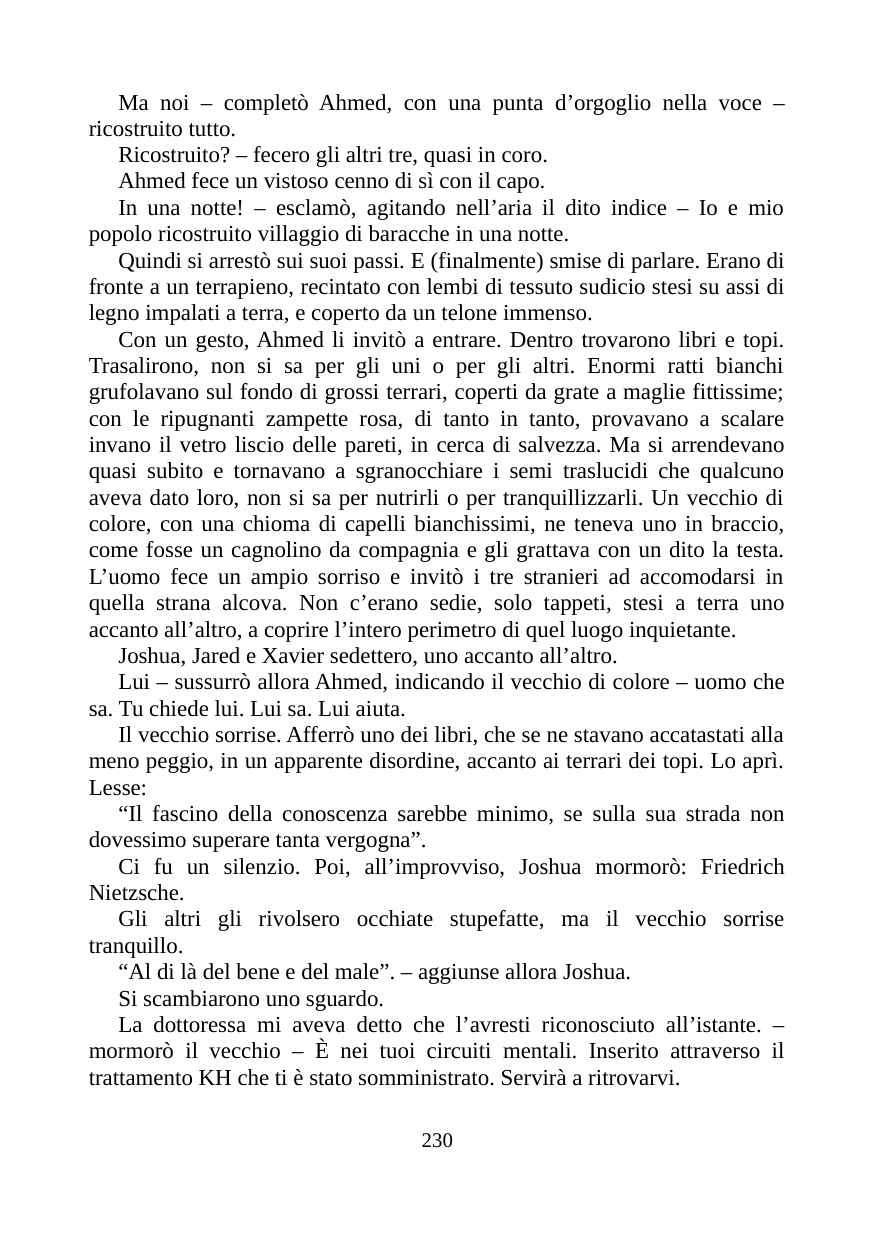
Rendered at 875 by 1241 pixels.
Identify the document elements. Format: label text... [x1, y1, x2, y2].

text Con un gesto, Ahmed li invitò a entrare. Dentro trovarono libri e topi. Trasalirono, non si sa per gli uni o per gli altri. Enormi ratti bianchi grufolavano sul fondo di grossi terrari, coperti da grate a maglie fittissime; con le ripugnanti zampette rosa, di tanto in tanto, provavano a scalare invano il vetro liscio delle pareti, in cerca di salvezza. Ma si arrendevano quasi subito e tornavano a sgranocchiare i semi traslucidi che qualcuno aveva dato loro, non si sa per nutrirli o per tranquillizzarli. Un vecchio di colore, con una chioma di capelli bianchissimi, ne teneva uno in braccio, come fosse un cagnolino da compagnia e gli grattava con un dito la testa. L’uomo fece un ampio sorriso e invitò i tre stranieri ad accomodarsi in quella strana alcova. Non c’erano sedie, solo tappeti, stesi a terra uno accanto all’altro, a coprire l’intero perimetro di quel luogo inquietante. [88, 326, 786, 642]
text “Il fascino della conoscenza sarebbe minimo, se sulla sua strada non dovessimo superare tanta vergogna”. [88, 800, 786, 853]
text In una notte! – esclamò, agitando nell’aria il dito indice – Io e mio popolo ricostruito villaggio di baracche in una notte. [88, 194, 786, 247]
text Joshua, Jared e Xavier sedettero, uno accanto all’altro. [88, 642, 786, 668]
text Il vecchio sorrise. Afferrò uno dei libri, che se ne stavano accatastati alla meno peggio, in un apparente disordine, accanto ai terrari dei topi. Lo aprì. Lesse: [88, 721, 786, 800]
text Quindi si arrestò sui suoi passi. E (finalmente) smise di parlare. Erano di fronte a un terrapieno, recintato con lembi di tessuto sudicio stesi su assi di legno impalati a terra, e coperto da un telone immenso. [88, 247, 786, 326]
text Ahmed fece un vistoso cenno di sì con il capo. [88, 168, 786, 194]
text Gli altri gli rivolsero occhiate stupefatte, ma il vecchio sorrise tranquillo. [88, 906, 786, 958]
text Ricostruito? – fecero gli altri tre, quasi in coro. [88, 141, 786, 168]
text La dottoressa mi aveva detto che l’avresti riconosciuto all’istante. – mormorò il vecchio – È nei tuoi circuiti mentali. Inserito attraverso il trattamento KH che ti è stato somministrato. Servirà a ritrovarvi. [88, 1011, 786, 1090]
text Ci fu un silenzio. Poi, all’improvviso, Joshua mormorò: Friedrich Nietzsche. [88, 853, 786, 906]
text Ma noi – completò Ahmed, con una punta d’orgoglio nella voce – ricostruito tutto. [88, 88, 786, 141]
text Lui – sussurrò allora Ahmed, indicando il vecchio di colore – uomo che sa. Tu chiede lui. Lui sa. Lui aiuta. [88, 668, 786, 721]
text “Al di là del bene e del male”. – aggiunse allora Joshua. [88, 958, 786, 984]
text Si scambiarono uno sguardo. [88, 984, 786, 1011]
